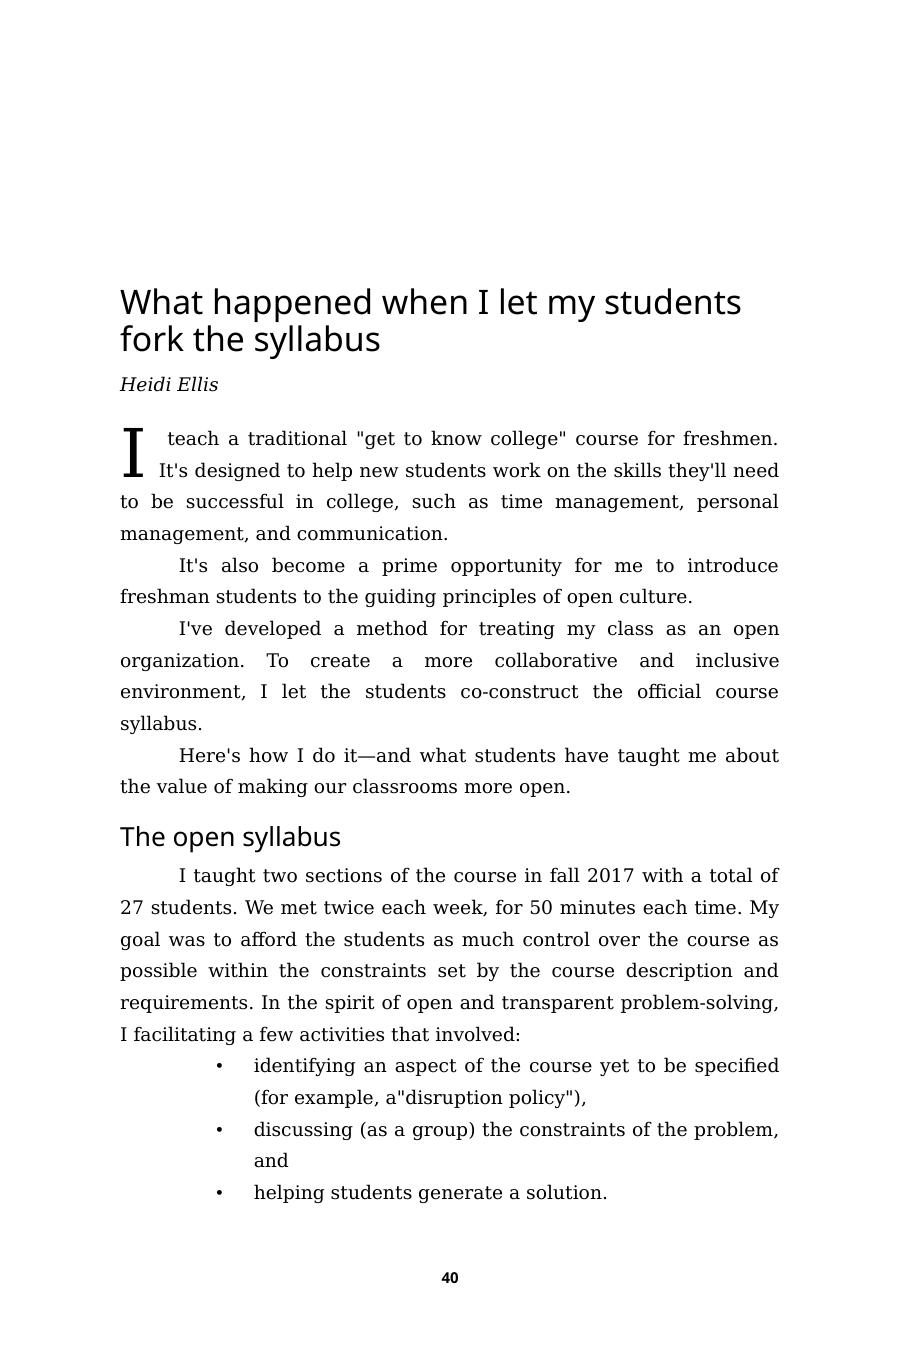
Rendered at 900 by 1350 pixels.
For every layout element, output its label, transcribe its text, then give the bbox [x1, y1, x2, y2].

subtitle The open syllabus [120, 823, 780, 853]
text I've developed a method for treating my class as an open organization. To create a more collaborative and inclusive environment, I let the students co-construct the official course syllabus. [120, 618, 780, 735]
text I teach a traditional "get to know college" course for freshmen. It's designed to help new students work on the skills they'll need to be successful in college, such as time management, personal management, and communication. [120, 428, 780, 545]
list identifying an aspect of the course yet to be specified (for example, a"disruption policy"), [216, 1055, 780, 1109]
list discussing (as a group) the constraints of the problem, and [216, 1119, 780, 1172]
text Heidi Ellis [120, 374, 780, 396]
subtitle What happened when I let my students fork the syllabus [120, 283, 780, 361]
text Here's how I do it—and what students have taught me about the value of making our classrooms more open. [120, 745, 780, 798]
list helping students generate a solution. [216, 1182, 780, 1204]
text I taught two sections of the course in fall 2017 with a total of 27 students. We met twice each week, for 50 minutes each time. My goal was to afford the students as much control over the course as possible within the constraints set by the course description and requirements. In the spirit of open and transparent problem-solving, I facilitating a few activities that involved: [120, 865, 780, 1046]
text It's also become a prime opportunity for me to introduce freshman students to the guiding principles of open culture. [120, 555, 780, 608]
